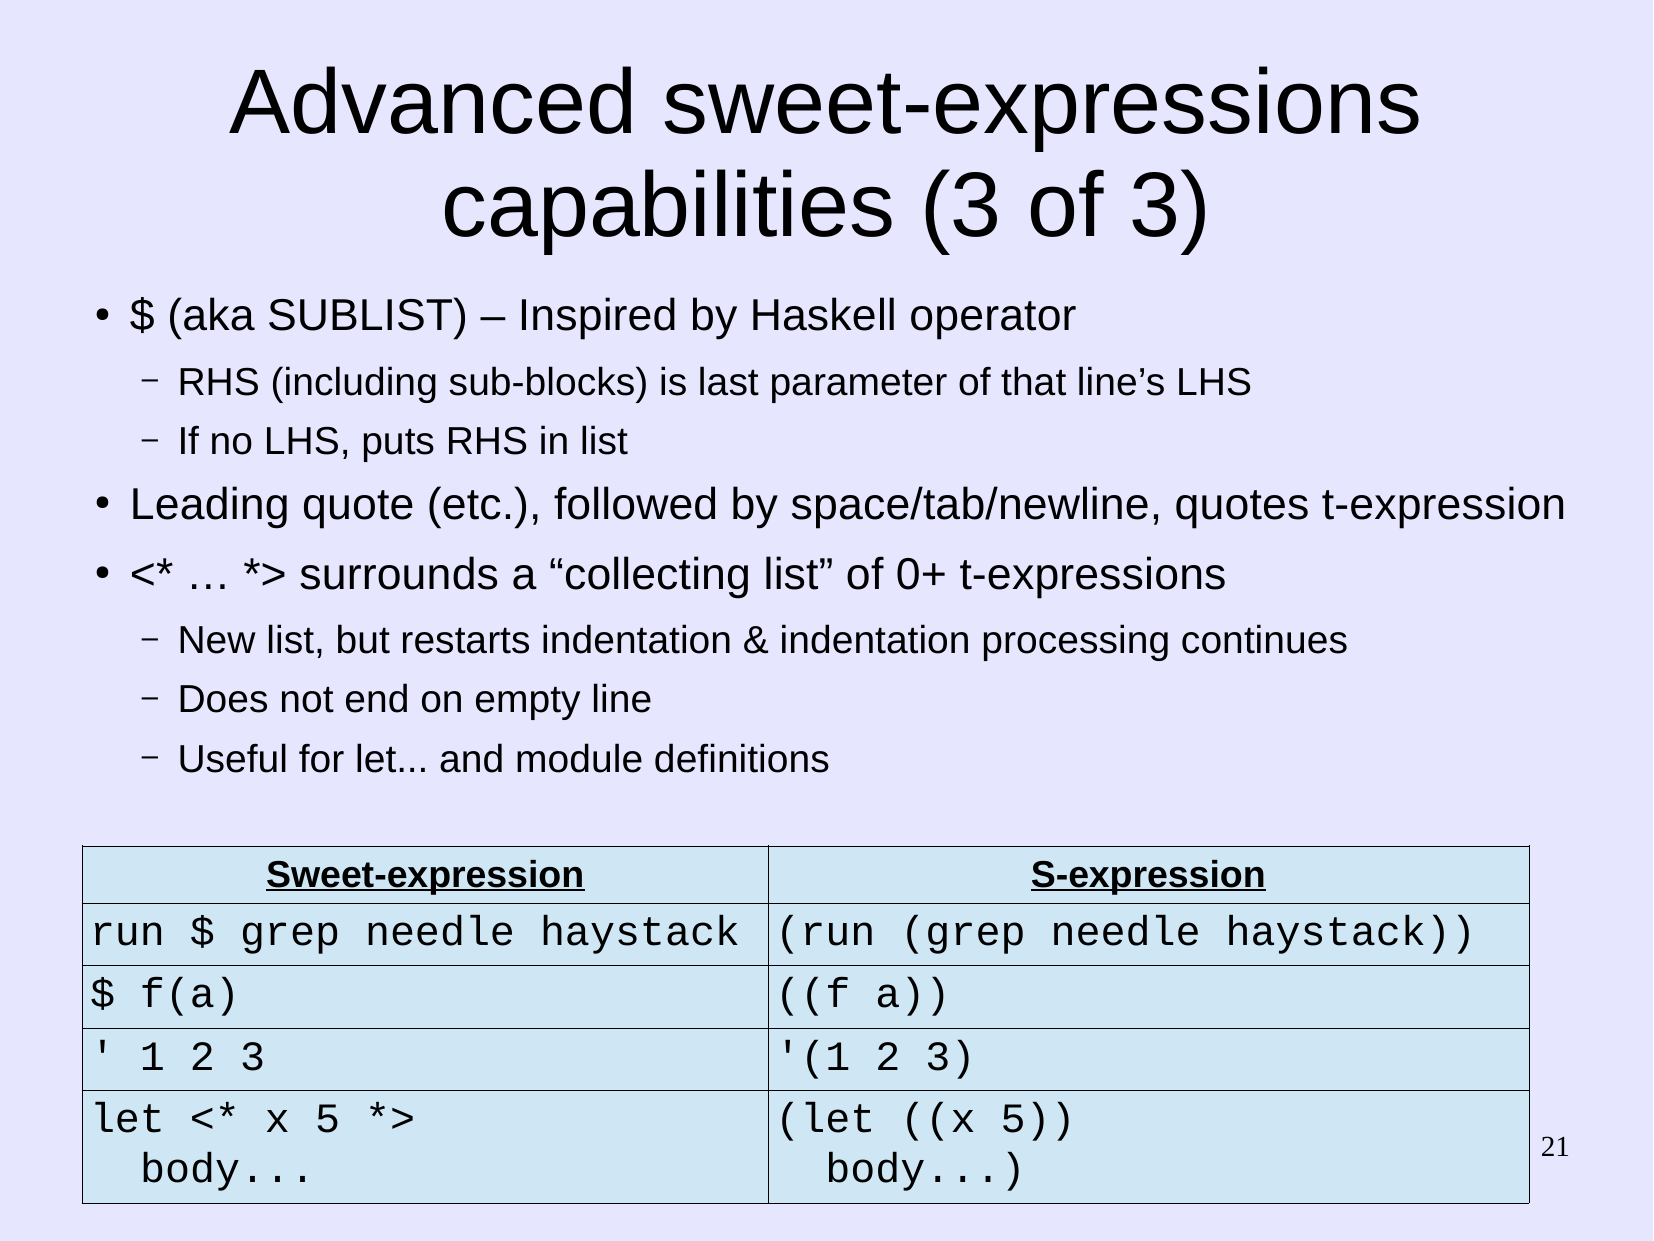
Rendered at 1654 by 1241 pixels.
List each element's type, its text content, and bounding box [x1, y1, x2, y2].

table_cell (run (grep needle haystack)) [769, 904, 1529, 965]
table_header S-expression [769, 847, 1529, 903]
table_header Sweet-expression [83, 847, 768, 903]
table_cell '(1 2 3) [769, 1029, 1529, 1090]
list $ (aka SUBLIST) – Inspired by Haskell operator RHS (including sub-blocks) is last parameter of that line’s LHS If no LHS, puts RHS in list Leading quote (etc.), followed by space/tab/newline, quotes t-expression <* … *> surrounds a “collecting list” of 0+ t-expressions New list, but restarts indentation & indentation processing continues Does not end on empty line Useful for let... and module definitions [82, 290, 1606, 796]
table_cell run $ grep needle haystack [83, 904, 768, 965]
table_cell $ f(a) [83, 966, 768, 1028]
table_cell ((f a)) [769, 966, 1529, 1028]
table_cell let <* x 5 *> body... [83, 1091, 768, 1203]
table_cell ' 1 2 3 [83, 1029, 768, 1090]
title Advanced sweet-expressions capabilities (3 of 3) [82, 49, 1571, 257]
table_cell (let ((x 5)) body...) [769, 1091, 1529, 1203]
